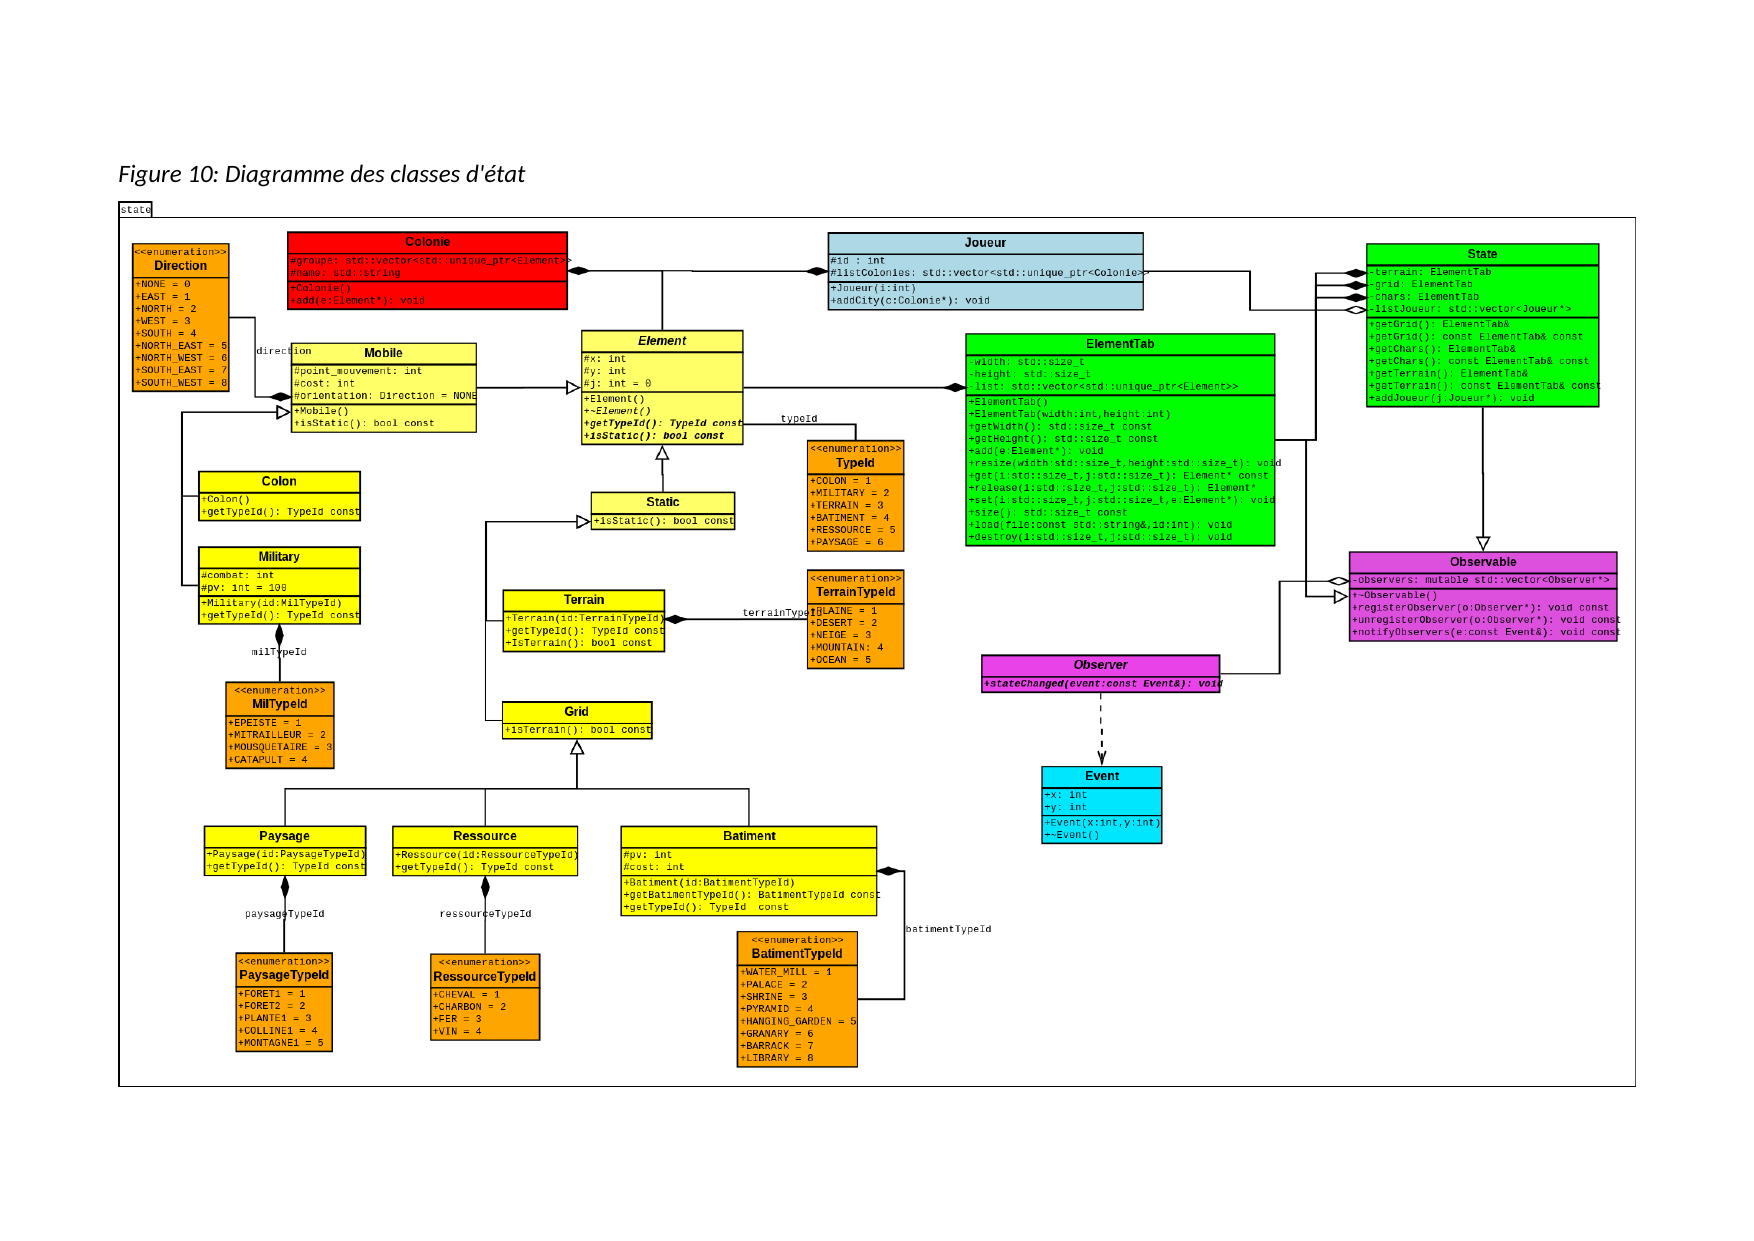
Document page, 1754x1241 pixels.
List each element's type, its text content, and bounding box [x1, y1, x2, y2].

text Figure 10: Diagramme des classes d'état [118, 159, 1636, 189]
picture [118, 201, 1636, 1087]
